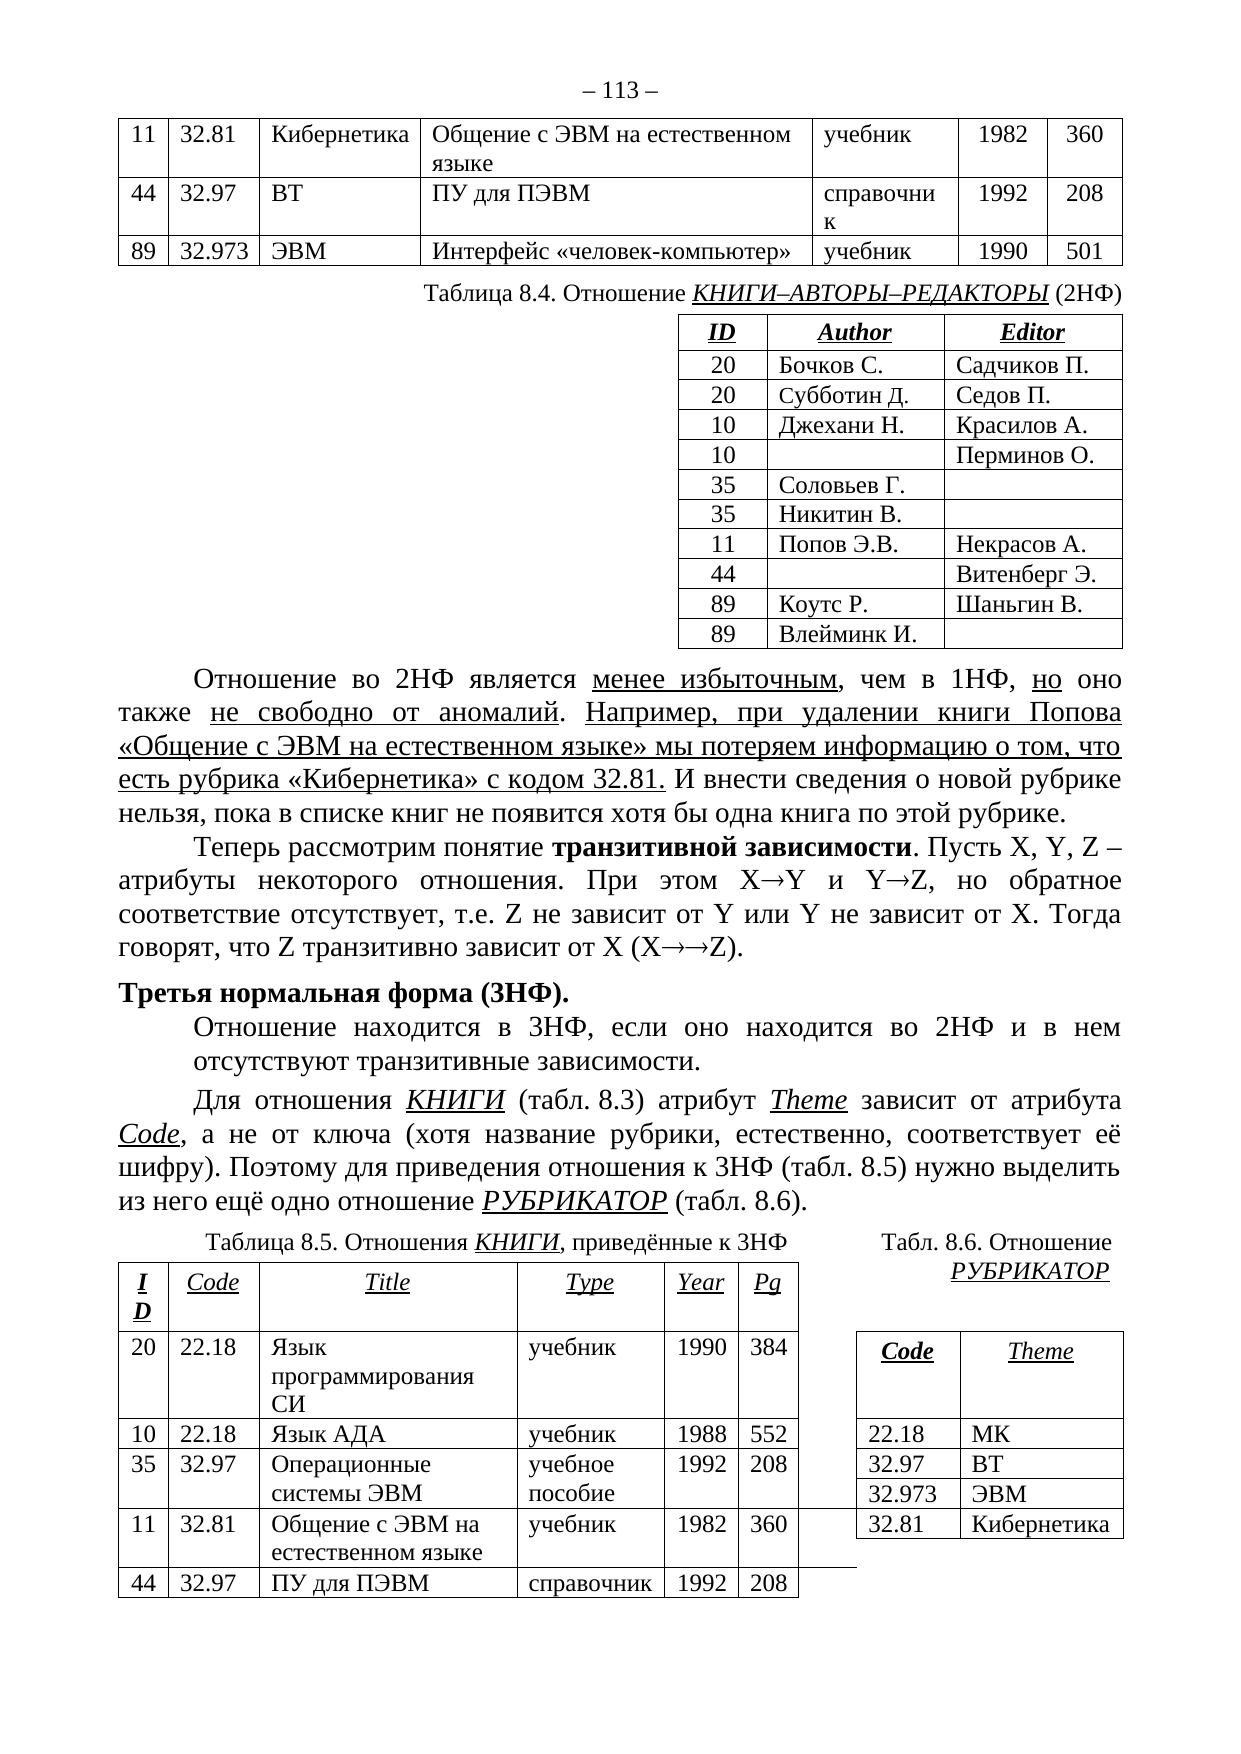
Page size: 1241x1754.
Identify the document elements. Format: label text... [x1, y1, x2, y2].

table_cell ВТ [260, 178, 420, 235]
table_cell [857, 1567, 960, 1597]
table_cell [768, 559, 944, 588]
table_cell 32.97 [169, 1568, 259, 1597]
table_cell 20 [119, 1332, 168, 1418]
table_cell Кибернетика [961, 1509, 1123, 1537]
table_cell 208 [739, 1568, 798, 1597]
table_cell 384 [739, 1332, 798, 1418]
table_cell 360 [739, 1509, 798, 1567]
table_cell 11 [679, 529, 767, 558]
table_cell учебник [813, 119, 958, 177]
table_cell 1990 [959, 236, 1047, 265]
table_cell Красилов А. [945, 410, 1122, 439]
table_cell 20 [679, 380, 767, 409]
table_cell 35 [679, 500, 767, 528]
table_cell учебник [813, 236, 958, 265]
table_cell МК [961, 1419, 1123, 1448]
table_cell учебное пособие [518, 1449, 664, 1508]
table_cell Theme [961, 1332, 1123, 1418]
text Отношение во 2НФ является менее избыточным, чем в 1НФ, но оно также не свободно от аномалий. Например, при удалении книги Попова «Общение с ЭВМ на естественном языке» мы потеряем информацию о том, что [118, 661, 1122, 757]
table_cell [960, 1567, 1123, 1597]
table_cell 20 [679, 351, 767, 379]
table_cell Некрасов А. [945, 529, 1122, 558]
table_cell 32.81 [169, 1509, 259, 1567]
table_cell 10 [679, 440, 767, 469]
table_cell справочник [813, 178, 958, 235]
table_cell Операционные системы ЭВМ [260, 1449, 517, 1508]
table_cell Попов Э.В. [768, 529, 944, 558]
table_cell учебник [518, 1509, 664, 1567]
table_cell [945, 500, 1122, 528]
table_cell 10 [679, 410, 767, 439]
table_cell 32.81 [169, 119, 259, 177]
table_cell 360 [1048, 119, 1122, 177]
table_cell 501 [1048, 236, 1122, 265]
table_cell 1992 [665, 1568, 738, 1597]
table_cell 10 [119, 1419, 168, 1448]
table_cell 44 [119, 178, 168, 235]
table_cell Бочков С. [768, 351, 944, 379]
table_cell Джехани Н. [768, 410, 944, 439]
table_header ID [679, 315, 767, 349]
table_cell [799, 1418, 856, 1448]
table_cell Язык программирования СИ [260, 1332, 517, 1418]
table_header Author [768, 315, 944, 349]
table_cell 32.973 [169, 236, 259, 265]
table_cell 35 [679, 470, 767, 498]
table_cell Влейминк И. [768, 619, 944, 647]
table_cell 32.97 [169, 178, 259, 235]
table_cell Субботин Д. [768, 380, 944, 409]
table_cell [768, 440, 944, 469]
table_cell Седов П. [945, 380, 1122, 409]
table_cell ПУ для ПЭВМ [260, 1568, 517, 1597]
table_cell 89 [679, 589, 767, 618]
table_cell [857, 1539, 960, 1567]
table_cell Общение с ЭВМ на естественном языке [260, 1509, 517, 1567]
table_header Editor [945, 315, 1122, 349]
table_cell 44 [679, 559, 767, 588]
table_cell Садчиков П. [945, 351, 1122, 379]
table_cell 89 [679, 619, 767, 647]
table_cell [799, 1262, 857, 1331]
table_cell 22.18 [857, 1419, 960, 1448]
table_cell учебник [518, 1332, 664, 1418]
table_cell [799, 1448, 856, 1508]
table_cell [799, 1509, 857, 1567]
table_cell [960, 1539, 1123, 1567]
table_cell 35 [119, 1449, 168, 1508]
table_cell 32.973 [857, 1479, 960, 1508]
table_cell 1992 [665, 1449, 738, 1508]
text Теперь рассмотрим понятие транзитивной зависимости. Пусть X, Y, Z – атрибуты некоторого отношения. При этом XY и YZ, но обратное соответствие отсутствует, т.е. Z не зависит от Y или Y не зависит от X. Тогда говорят, что Z транзитивно зависит от X (XZ). [118, 829, 1122, 963]
table_cell Type [518, 1263, 664, 1331]
table_cell 32.81 [857, 1509, 960, 1537]
table_cell 1992 [959, 178, 1047, 235]
table_cell 1990 [665, 1332, 738, 1418]
table_cell 32.97 [169, 1449, 259, 1508]
table_cell Коутс Р. [768, 589, 944, 618]
table_cell 1982 [959, 119, 1047, 177]
table_cell Кибернетика [260, 119, 420, 177]
table_cell 22.18 [169, 1332, 259, 1418]
table_cell Общение с ЭВМ на естественном языке [421, 119, 812, 177]
table_header Табл. 8.6. Отношение РУБРИКАТОР [857, 1223, 1123, 1331]
table_cell Code [857, 1332, 960, 1418]
table_cell ЭВМ [961, 1479, 1123, 1508]
text Третья нормальная форма (3НФ). [118, 976, 1122, 1009]
table_cell Витенберг Э. [945, 559, 1122, 588]
table_cell [799, 1568, 857, 1597]
table_cell [945, 470, 1122, 498]
table_cell Перминов О. [945, 440, 1122, 469]
table_cell 208 [1048, 178, 1122, 235]
table_cell 32.97 [857, 1449, 960, 1478]
table_cell Code [169, 1263, 259, 1331]
table_header [799, 1223, 857, 1262]
table_cell Year [665, 1263, 738, 1331]
table_cell 89 [119, 236, 168, 265]
table_cell 208 [739, 1449, 798, 1508]
table_cell Title [260, 1263, 517, 1331]
table_cell учебник [518, 1419, 664, 1448]
table_cell Шаньгин В. [945, 589, 1122, 618]
table_header Таблица 8.5. Отношения КНИГИ, приведённые к 3НФ [118, 1223, 799, 1262]
table_cell ВТ [961, 1449, 1123, 1478]
table_cell 1988 [665, 1419, 738, 1448]
table_cell 552 [739, 1419, 798, 1448]
text Таблица 8.4. Отношение КНИГИ–АВТОРЫ–РЕДАКТОРЫ (2НФ) [193, 278, 1122, 307]
table_cell ID [119, 1263, 168, 1331]
text Для отношения КНИГИ (табл. 8.3) атрибут Theme зависит от атрибута Code, а не от ключа (хотя название рубрики, естественно, соответствует её шифру). Поэтому для приведения отношения к 3НФ (табл. 8.5) нужно выделить из него ещё одно отношение РУБРИКАТОР (табл. 8.6). [118, 1082, 1122, 1217]
table_cell 22.18 [169, 1419, 259, 1448]
table_cell Pg [739, 1263, 798, 1331]
table_cell 1982 [665, 1509, 738, 1567]
table_cell ПУ для ПЭВМ [421, 178, 812, 235]
table_cell [799, 1331, 856, 1418]
table_cell Никитин В. [768, 500, 944, 528]
table_cell ЭВМ [260, 236, 420, 265]
table_cell справочник [518, 1568, 664, 1597]
table_cell Интерфейс «человек-компьютер» [421, 236, 812, 265]
table_cell Язык АДА [260, 1419, 517, 1448]
text Отношение находится в 3НФ, если оно находится во 2НФ и в нем отсутствуют транзитивные зависимости. [193, 1009, 1122, 1076]
table_cell [945, 619, 1122, 647]
table_cell 11 [119, 1509, 168, 1567]
text есть рубрика «Кибернетика» с кодом 32.81. И внести сведения о новой рубрике нельзя, пока в списке книг не появится хотя бы одна книга по этой рубрике. [118, 759, 1122, 829]
table_cell Соловьев Г. [768, 470, 944, 498]
table_cell 44 [119, 1568, 168, 1597]
table_cell 11 [119, 119, 168, 177]
